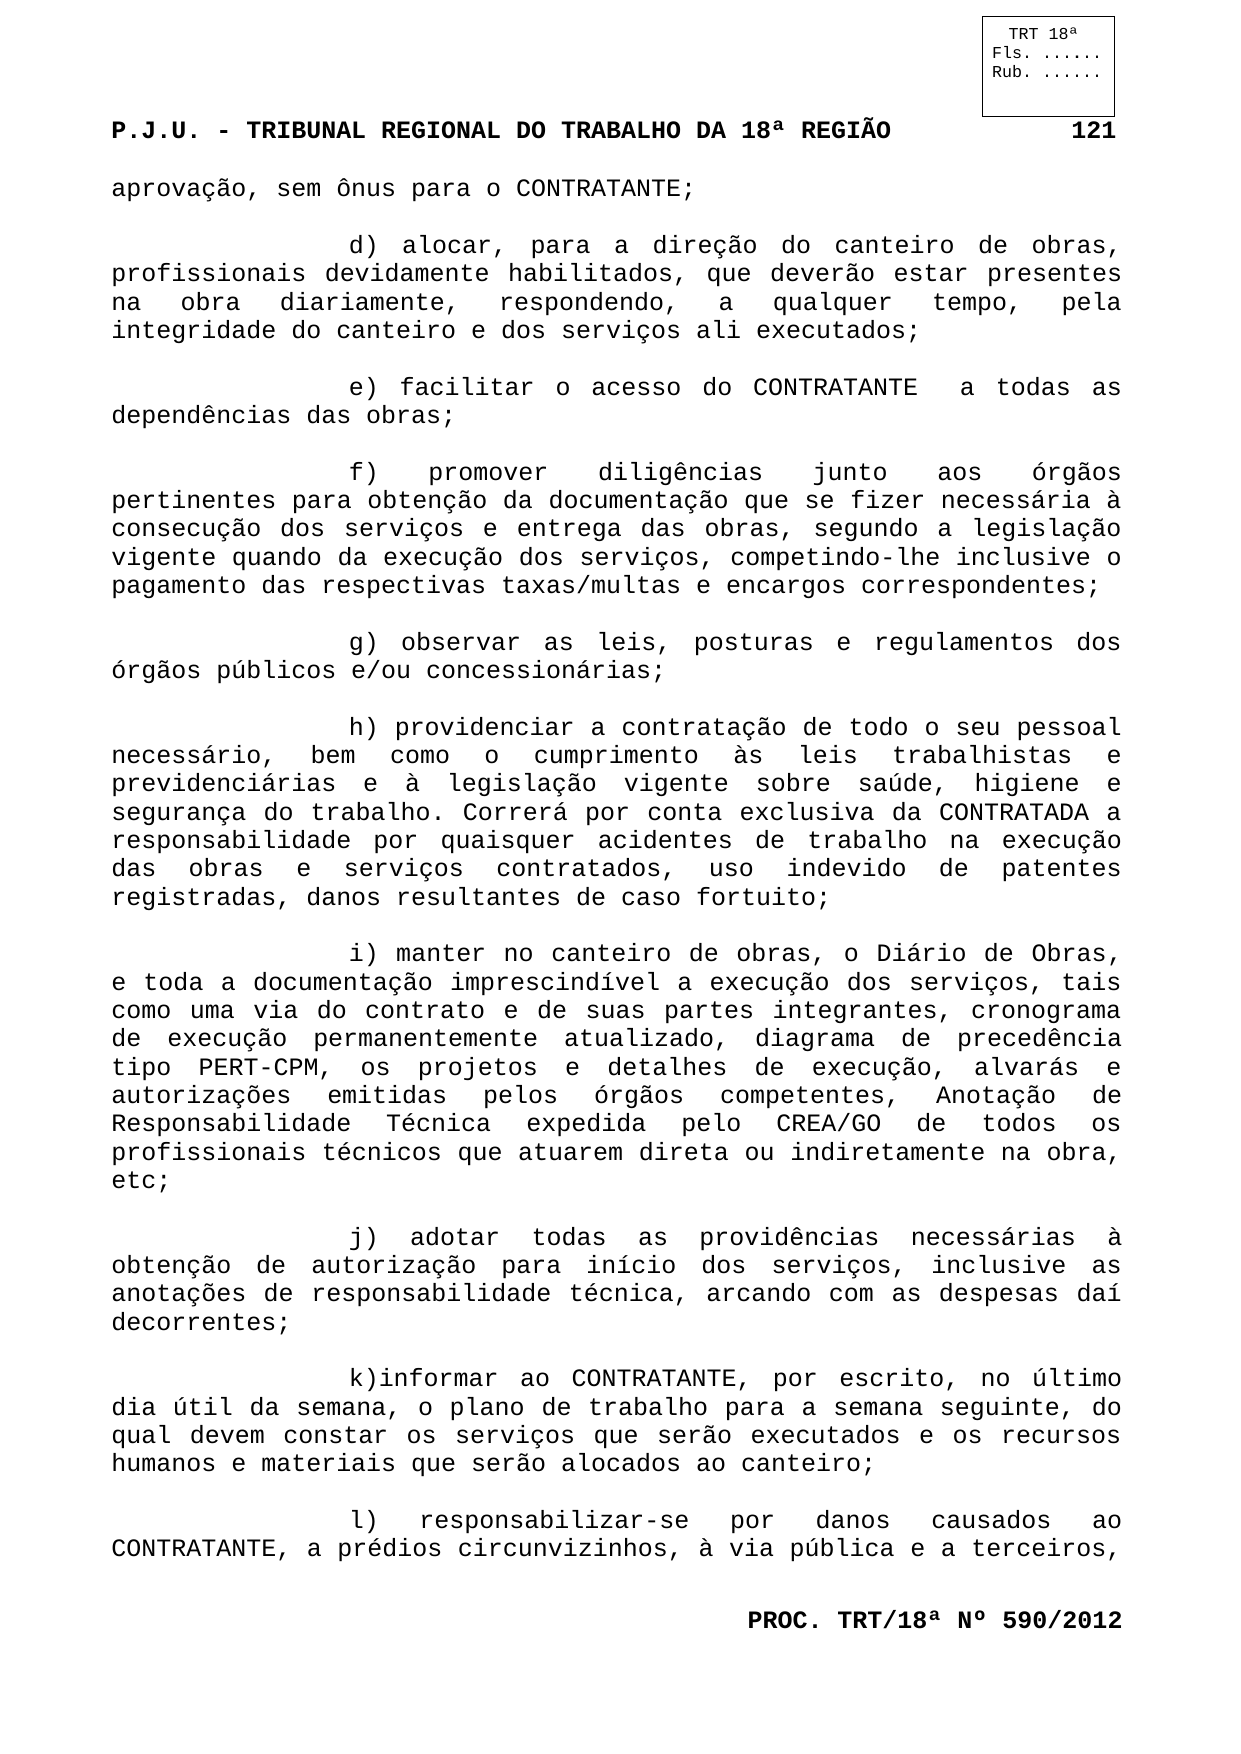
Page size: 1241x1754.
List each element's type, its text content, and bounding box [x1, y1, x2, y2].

text l) responsabilizar-se por danos causados ao CONTRATANTE, a prédios circunvizinhos, à via pública e a terceiros, [111, 1508, 1122, 1564]
text aprovação, sem ônus para o CONTRATANTE; [111, 176, 1122, 204]
text j) adotar todas as providências necessárias à obtenção de autorização para início dos serviços, inclusive as anotações de responsabilidade técnica, arcando com as despesas daí decorrentes; [111, 1224, 1122, 1338]
text f) promover diligências junto aos órgãos pertinentes para obtenção da documentação que se fizer necessária à consecução dos serviços e entrega das obras, segundo a legislação vigente quando da execução dos serviços, competindo-lhe inclusive o pagamento das respectivas taxas/multas e encargos correspondentes; [111, 459, 1122, 601]
text h) providenciar a contratação de todo o seu pessoal necessário, bem como o cumprimento às leis trabalhistas e previdenciárias e à legislação vigente sobre saúde, higiene e segurança do trabalho. Correrá por conta exclusiva da CONTRATADA a responsabilidade por quaisquer acidentes de trabalho na execução das obras e serviços contratados, uso indevido de patentes registradas, danos resultantes de caso fortuito; [111, 714, 1122, 913]
text e) facilitar o acesso do CONTRATANTE a todas as dependências das obras; [111, 374, 1122, 431]
text k)informar ao CONTRATANTE, por escrito, no último dia útil da semana, o plano de trabalho para a semana seguinte, do qual devem constar os serviços que serão executados e os recursos humanos e materiais que serão alocados ao canteiro; [111, 1366, 1122, 1479]
text d) alocar, para a direção do canteiro de obras, profissionais devidamente habilitados, que deverão estar presentes na obra diariamente, respondendo, a qualquer tempo, pela integridade do canteiro e dos serviços ali executados; [111, 233, 1122, 346]
text i) manter no canteiro de obras, o Diário de Obras, e toda a documentação imprescindível a execução dos serviços, tais como uma via do contrato e de suas partes integrantes, cronograma de execução permanentemente atualizado, diagrama de precedência tipo PERT-CPM, os projetos e detalhes de execução, alvarás e autorizações emitidas pelos órgãos competentes, Anotação de Responsabilidade Técnica expedida pelo CREA/GO de todos os profissionais técnicos que atuarem direta ou indiretamente na obra, etc; [111, 941, 1122, 1196]
text g) observar as leis, posturas e regulamentos dos órgãos públicos e/ou concessionárias; [111, 629, 1122, 686]
